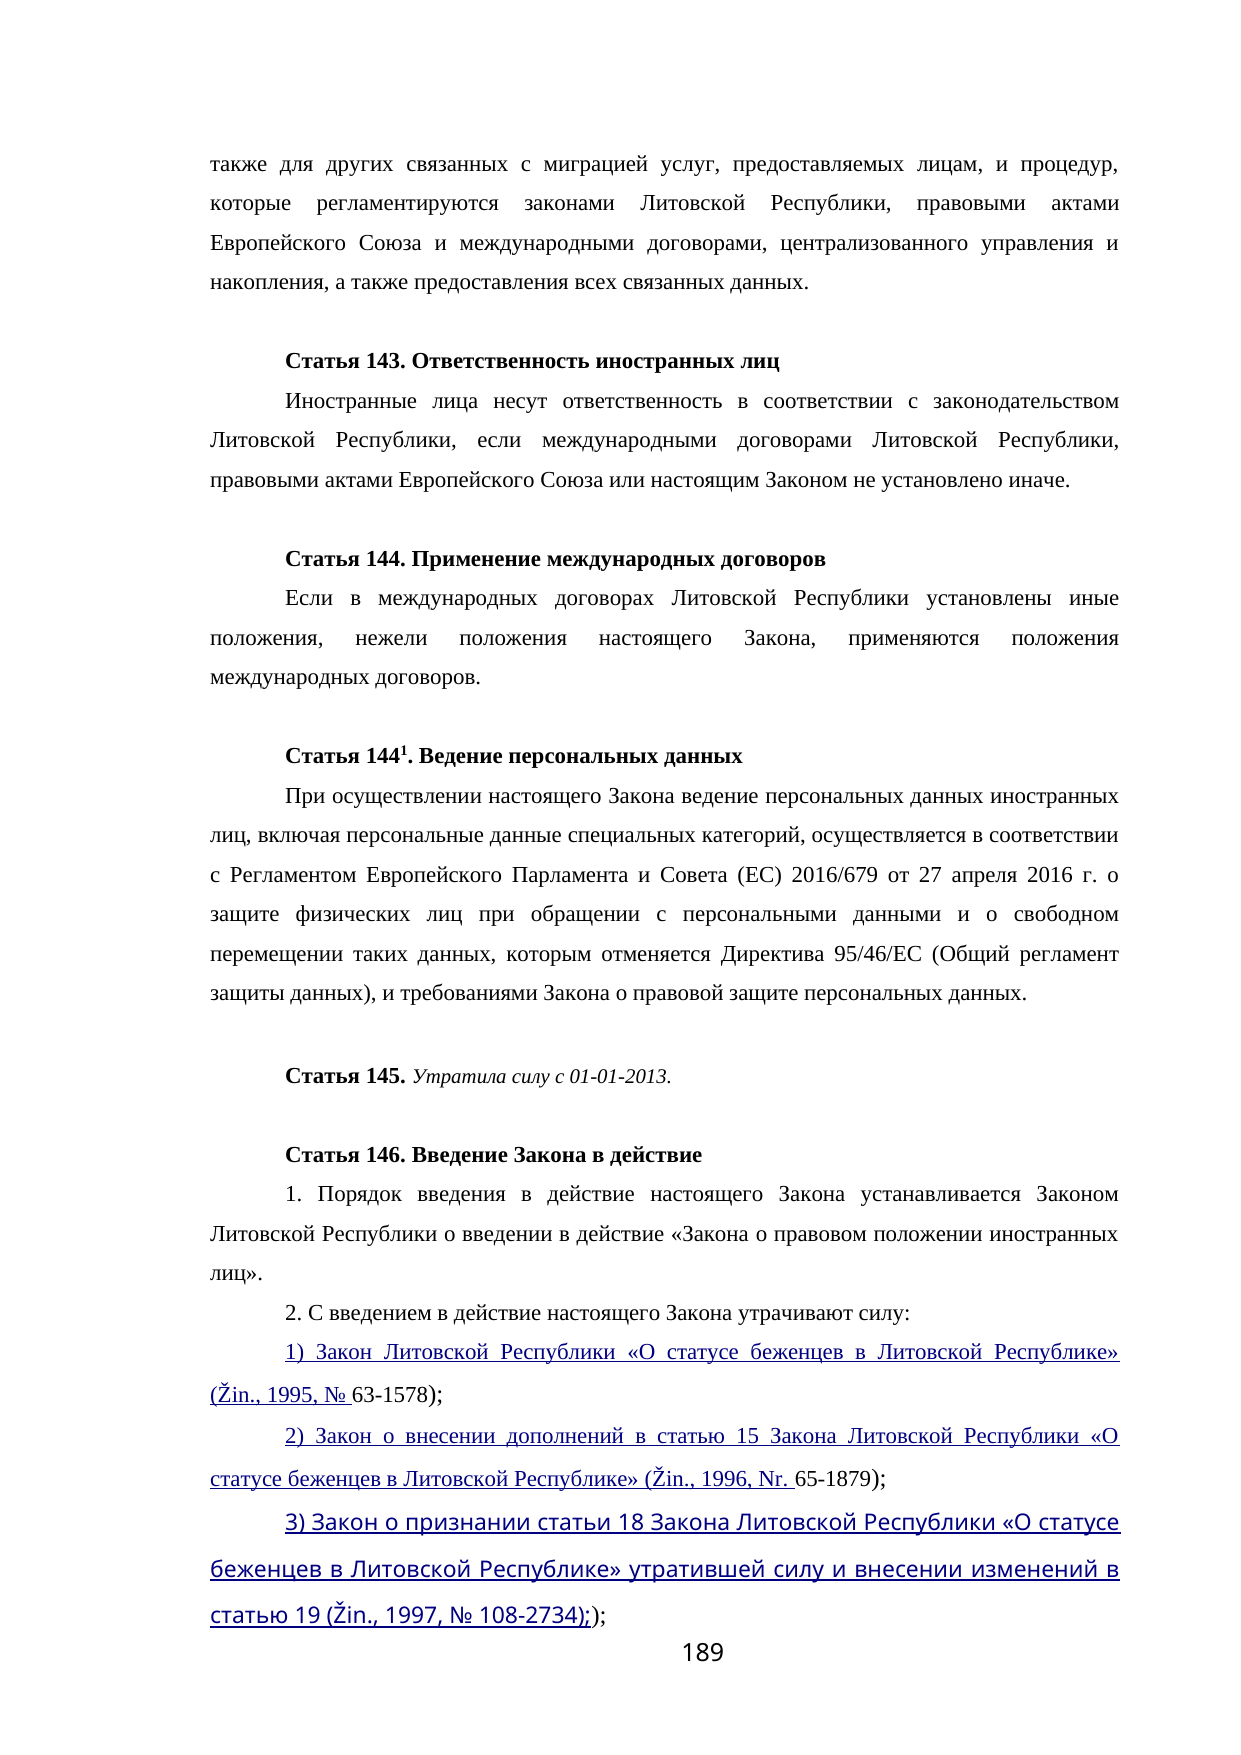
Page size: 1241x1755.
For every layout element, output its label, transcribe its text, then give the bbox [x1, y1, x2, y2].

text статью 19 (Žin., 1997, № 108-2734);); [210, 1581, 1120, 1631]
text также для других связанных с миграцией услуг, предоставляемых лицам, и процедур, которые регламентируются законами Литовской Республики, правовыми актами Европейского Союза и международными договорами, централизованного управления и накопления, а также предоставления всех связанных данных. [210, 150, 1120, 295]
text 1. Порядок введения в действие настоящего Закона устанавливается Законом Литовской Республики о введении в действие «Закона о правовом положении иностранных лиц». [210, 1180, 1120, 1285]
text Статья 144. Применение международных договоров [210, 545, 1120, 571]
text Статья 145. Утратила силу с 01-01-2013. [210, 1062, 1120, 1088]
subtitle Статья 143. Ответственность иностранных лиц [210, 347, 1120, 374]
text 2. С введением в действие настоящего Закона утрачивают силу: [210, 1298, 1120, 1325]
text При осуществлении настоящего Закона ведение персональных данных иностранных лиц, включая персональные данные специальных категорий, осуществляется в соответствии с Регламентом Европейского Парламента и Совета (ЕС) 2016/679 от 27 апреля 2016 г. о защите физических лиц при обращении с персональными данными и о свободном перемещении таких данных, которым отменяется Директива 95/46/ЕС (Общий регламент защиты данных), и требованиями Закона о правовой защите персональных данных. [210, 782, 1120, 1005]
text Иностранные лица несут ответственность в соответствии с законодательством Литовской Республики, если международными договорами Литовской Республики, правовыми актами Европейского Союза или настоящим Законом не установлено иначе. [210, 387, 1120, 492]
text 2) Закон о внесении дополнений в статью 15 Закона Литовской Республики «О статусе беженцев в Литовской Республике» (Žin., 1996, Nr. 65-1879); [210, 1422, 1120, 1491]
text 3) Закон о признании статьи 18 Закона Литовской Республики «О статусе беженцев в Литовской Республике» утратившей силу и внесении изменений в [210, 1506, 1120, 1579]
text Статья 1441. Ведение персональных данных [210, 742, 1120, 768]
text Если в международных договорах Литовской Республики установлены иные положения, нежели положения настоящего Закона, применяются положения международных договоров. [210, 584, 1120, 689]
text 1) Закон Литовской Республики «О статусе беженцев в Литовской Республике» (Žin., 1995, № 63-1578); [210, 1338, 1120, 1407]
text Статья 146. Введение Закона в действие [210, 1141, 1120, 1167]
